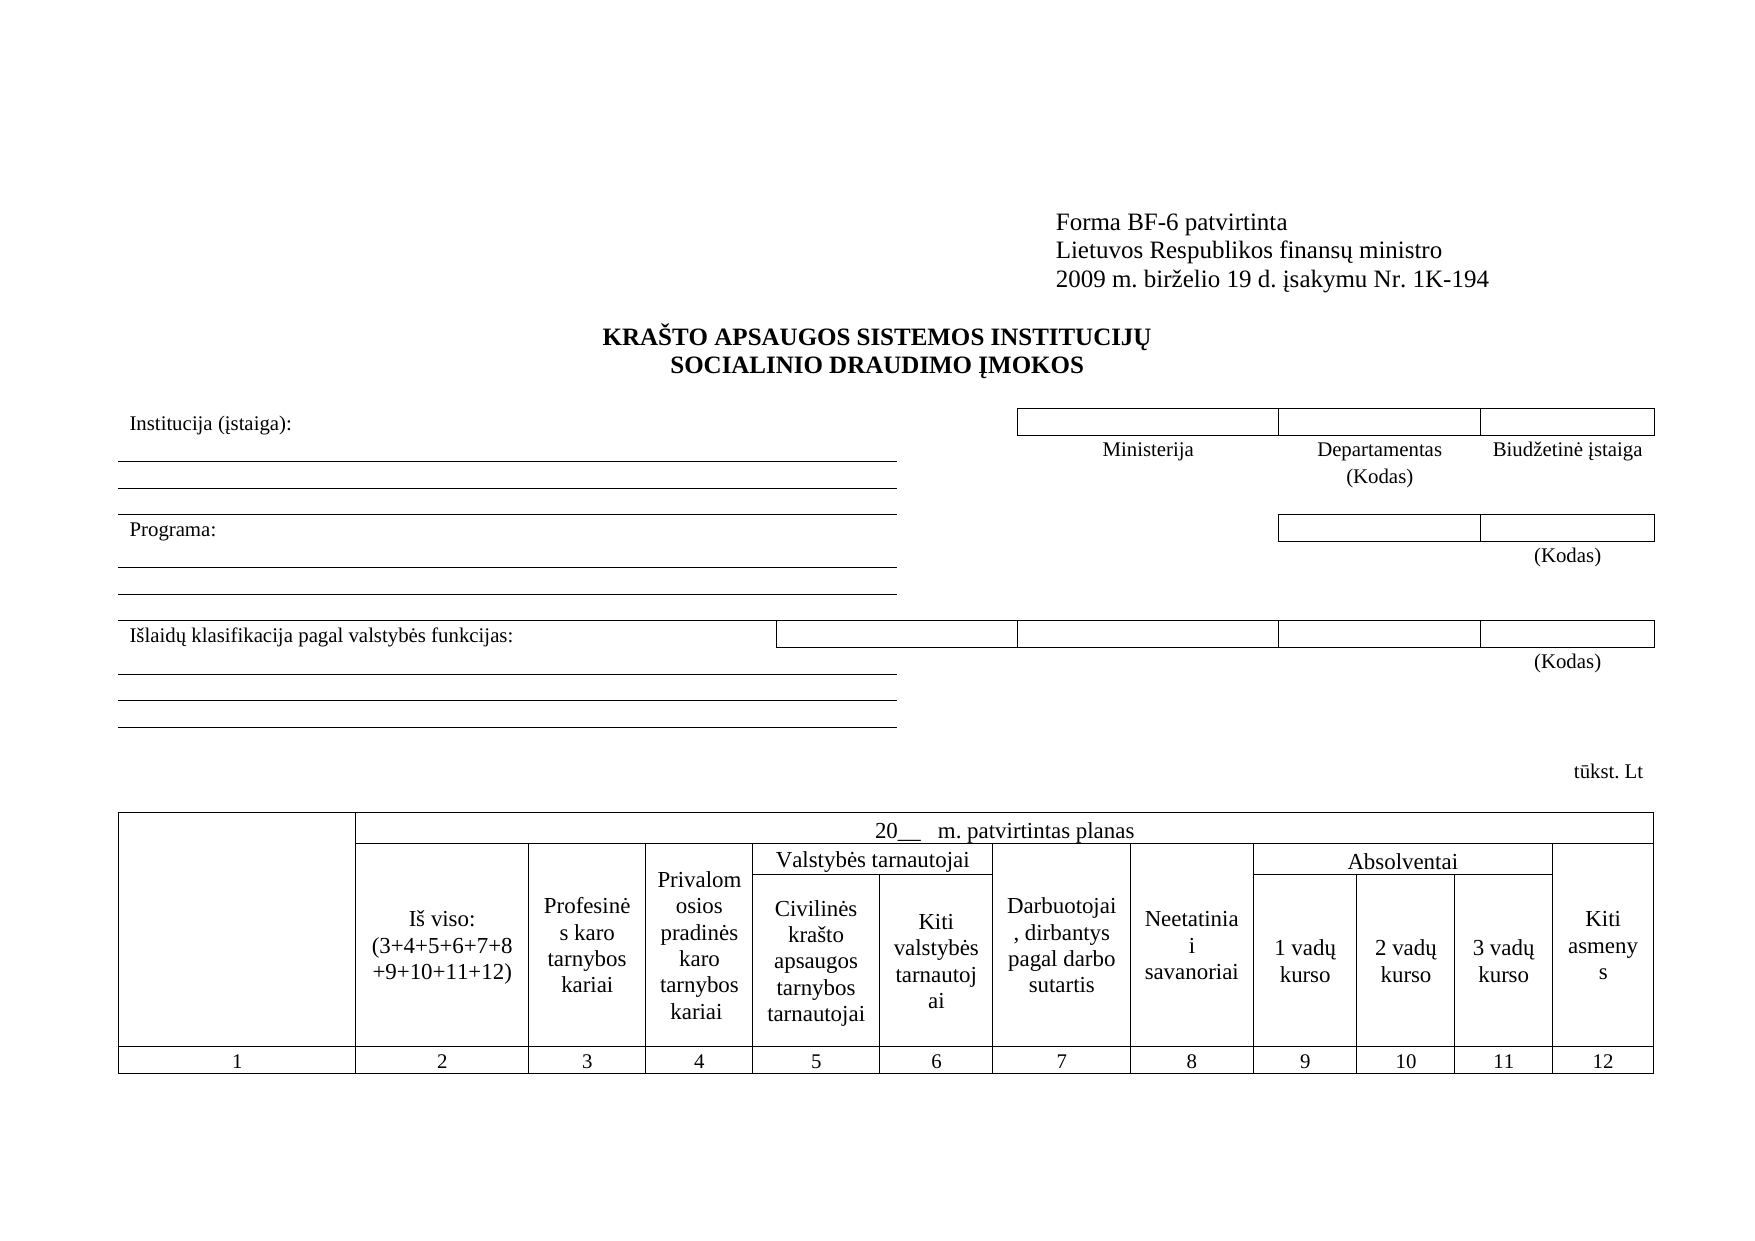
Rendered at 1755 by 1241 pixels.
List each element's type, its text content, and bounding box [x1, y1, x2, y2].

table_cell 1 [119, 1047, 355, 1073]
table_cell 5 [753, 1047, 879, 1073]
table_cell [1481, 700, 1578, 727]
table_header Institucija (įstaiga): [118, 408, 897, 434]
table_cell [118, 462, 897, 488]
table_header [1279, 409, 1480, 434]
table_cell [1155, 461, 1278, 488]
table_header [777, 756, 897, 783]
table_cell [1279, 594, 1383, 620]
table_header [119, 813, 355, 1046]
table_cell Neetatiniai savanoriai [1131, 844, 1253, 1046]
table_cell [1018, 621, 1278, 647]
table_cell [1018, 594, 1155, 620]
table_cell [533, 647, 651, 673]
table_cell [1383, 674, 1481, 700]
table_cell [1279, 674, 1383, 700]
text Lietuvos Respublikos finansų ministro [1056, 235, 1636, 264]
table_cell [897, 594, 1018, 620]
table_cell (Kodas) [1279, 461, 1481, 488]
table_cell [118, 489, 897, 514]
table_cell [1279, 700, 1383, 727]
table_cell Privalomosios pradinės karo tarnybos kariai [646, 844, 752, 1046]
table_cell [651, 647, 777, 673]
table_cell [1279, 515, 1480, 541]
table_cell 8 [1131, 1047, 1253, 1073]
text KRAŠTO APSAUGOS SISTEMOS INSTITUCIJŲ [118, 322, 1636, 350]
table_cell Departamentas [1279, 436, 1481, 461]
table_cell [1481, 674, 1578, 700]
table_cell [1018, 514, 1155, 541]
table_cell [1018, 567, 1155, 594]
table_header [1018, 409, 1278, 434]
table_cell [1481, 461, 1578, 488]
table_header [118, 756, 357, 783]
table_cell [777, 621, 1017, 647]
table_cell [897, 567, 1018, 594]
table_cell [1579, 488, 1654, 514]
table_cell 1 vadų kurso [1254, 875, 1356, 1046]
table_cell [1155, 594, 1278, 620]
table_cell [1279, 648, 1383, 673]
table_cell [118, 568, 897, 594]
table_header 20__ m. patvirtintas planas [356, 813, 1653, 843]
table_cell [897, 435, 1018, 461]
table_cell [1579, 594, 1654, 620]
table_cell 9 [1254, 1047, 1356, 1073]
table_cell [897, 648, 1018, 673]
table_cell [1155, 674, 1278, 700]
table_cell [1279, 488, 1383, 514]
table_header [1018, 756, 1155, 783]
table_cell [118, 675, 897, 700]
table_cell [897, 461, 1018, 488]
table_cell [1481, 488, 1578, 514]
table_cell [1383, 488, 1481, 514]
table_cell [651, 621, 776, 647]
table_cell [118, 701, 897, 727]
table_cell [1279, 542, 1383, 567]
table_cell [1383, 594, 1481, 620]
table_cell [1155, 514, 1278, 541]
table_cell [1481, 515, 1654, 541]
table_cell 4 [646, 1047, 752, 1073]
table_header [1155, 756, 1278, 783]
table_cell [1383, 700, 1481, 727]
table_cell [1383, 542, 1481, 567]
table_cell [897, 541, 1018, 567]
table_cell [118, 541, 897, 567]
table_cell [897, 674, 1018, 700]
text SOCIALINIO DRAUDIMO ĮMOKOS [118, 350, 1636, 379]
table_cell [1481, 567, 1578, 594]
table_header [1481, 409, 1654, 434]
table_cell Iš viso: (3+4+5+6+7+8+9+10+11+12) [356, 844, 528, 1046]
table_cell [118, 435, 897, 461]
table_cell Ministerija [1018, 436, 1278, 461]
table_cell [533, 621, 651, 647]
text 2009 m. birželio 19 d. įsakymu Nr. 1K-194 [1056, 264, 1636, 293]
table_cell [1018, 461, 1155, 488]
table_cell 6 [880, 1047, 992, 1073]
table_header [651, 756, 777, 783]
table_cell [1579, 567, 1654, 594]
table_header [897, 408, 1017, 434]
text Forma BF-6 patvirtinta [1056, 207, 1636, 235]
table_header [897, 756, 1018, 783]
table_cell [1155, 541, 1278, 567]
table_cell [1579, 674, 1654, 700]
table_cell Biudžetinė įstaiga [1481, 436, 1654, 461]
table_cell [1155, 648, 1278, 673]
table_cell 3 [529, 1047, 645, 1073]
table_cell [1383, 567, 1481, 594]
table_cell Absolventai [1254, 844, 1552, 874]
table_cell [1155, 700, 1278, 727]
table_cell Civilinės krašto apsaugos tarnybos tarnautojai [753, 875, 879, 1046]
table_cell [1155, 488, 1278, 514]
table_cell 10 [1357, 1047, 1454, 1073]
table_cell 2 [356, 1047, 528, 1073]
table_cell [1481, 594, 1578, 620]
table_cell [1481, 621, 1654, 647]
table_cell [897, 514, 1018, 541]
table_cell [118, 595, 897, 620]
table_cell [357, 647, 533, 673]
table_cell [1018, 488, 1155, 514]
table_cell 11 [1455, 1047, 1552, 1073]
table_cell Profesinės karo tarnybos kariai [529, 844, 645, 1046]
table_cell [1018, 674, 1155, 700]
table_cell 3 vadų kurso [1455, 875, 1552, 1046]
table_header [357, 756, 533, 783]
table_header tūkst. Lt [1481, 756, 1654, 783]
table_cell [897, 700, 1018, 727]
table_cell [1279, 567, 1383, 594]
table_header [533, 756, 651, 783]
table_cell [1155, 567, 1278, 594]
table_cell 2 vadų kurso [1357, 875, 1454, 1046]
table_cell [1383, 648, 1481, 673]
table_cell Kiti asmenys [1553, 844, 1653, 1046]
table_cell Valstybės tarnautojai [753, 844, 992, 874]
table_cell 7 [993, 1047, 1130, 1073]
table_cell [1018, 648, 1155, 673]
table_cell [1579, 700, 1654, 727]
table_cell [1279, 621, 1480, 647]
table_header [1383, 756, 1481, 783]
table_cell Programa: [118, 515, 897, 541]
table_cell Darbuotojai, dirbantys pagal darbo sutartis [993, 844, 1130, 1046]
table_cell [1018, 541, 1155, 567]
table_cell [777, 648, 897, 673]
table_cell [118, 647, 357, 673]
table_cell (Kodas) [1481, 542, 1654, 567]
table_cell (Kodas) [1481, 648, 1654, 673]
table_cell [1579, 461, 1654, 488]
table_header [1279, 756, 1383, 783]
table_cell Kiti valstybės tarnautojai [880, 875, 992, 1046]
table_cell [1018, 700, 1155, 727]
table_cell Išlaidų klasifikacija pagal valstybės funkcijas: [118, 621, 533, 647]
table_cell [897, 488, 1018, 514]
table_cell 12 [1553, 1047, 1653, 1073]
